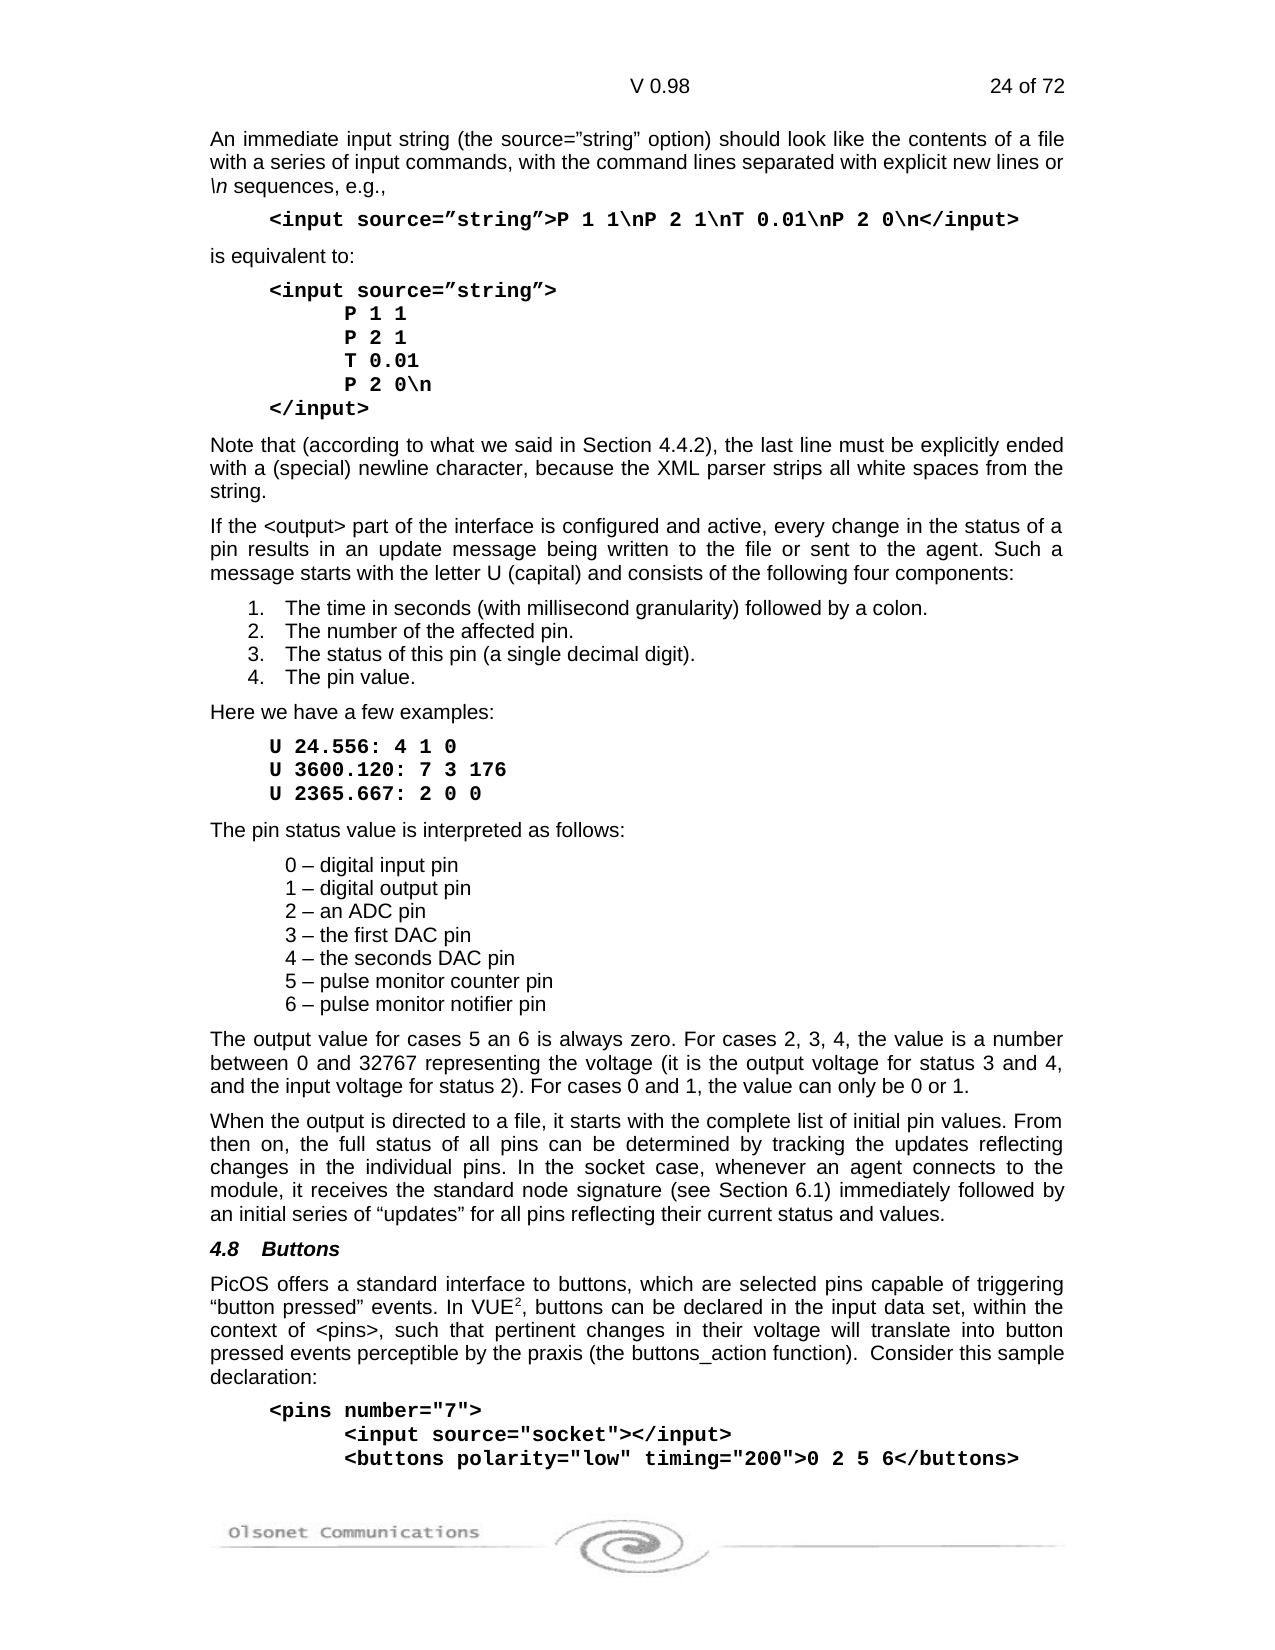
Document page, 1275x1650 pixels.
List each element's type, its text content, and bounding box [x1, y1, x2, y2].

text U 24.556: 4 1 0 [269, 736, 1065, 759]
subtitle Buttons [210, 1237, 1065, 1261]
text An immediate input string (the source=”string” option) should look like the contents of a file with a series of input commands, with the command lines separated with explicit new lines or \n sequences, e.g., [210, 128, 1065, 197]
text Here we have a few examples: [210, 701, 1065, 724]
text U 2365.667: 2 0 0 [269, 783, 1065, 807]
text P 2 1 [269, 327, 1065, 351]
text <input source="socket"></input> [269, 1424, 1065, 1447]
text is equivalent to: [210, 244, 1065, 268]
text When the output is directed to a file, it starts with the complete list of initial pin values. From then on, the full status of all pins can be determined by tracking the updates reflecting changes in the individual pins. In the socket case, whenever an agent connects to the module, it receives the standard node signature (see Section 6.1) immediately followed by an initial series of “updates” for all pins reflecting their current status and values. [210, 1109, 1065, 1226]
text The output value for cases 5 an 6 is always zero. For cases 2, 3, 4, the value is a number between 0 and 32767 representing the voltage (it is the output voltage for status 3 and 4, and the input voltage for status 2). For cases 0 and 1, the value can only be 0 or 1. [210, 1028, 1065, 1098]
text PicOS offers a standard interface to buttons, which are selected pins capable of triggering “button pressed” events. In VUE2, buttons can be declared in the input data set, within the context of <pins>, such that pertinent changes in their voltage will translate into button pressed events perceptible by the praxis (the buttons_action function). Consider this sample declaration: [210, 1272, 1065, 1388]
text U 3600.120: 7 3 176 [269, 759, 1065, 783]
text <input source=”string”>P 1 1\nP 2 1\nT 0.01\nP 2 0\n</input> [269, 209, 1065, 233]
text 3 – the first DAC pin [285, 923, 1065, 946]
text 5 – pulse monitor counter pin [285, 970, 1065, 993]
text 1 – digital output pin [285, 877, 1065, 900]
list The time in seconds (with millisecond granularity) followed by a colon. [247, 596, 1065, 619]
text 0 – digital input pin [285, 853, 1065, 877]
text 6 – pulse monitor notifier pin [285, 993, 1065, 1016]
text Note that (according to what we said in Section 4.4.2), the last line must be explicitly ended with a (special) newline character, because the XML parser strips all white spaces from the string. [210, 433, 1065, 503]
text 4 – the seconds DAC pin [285, 946, 1065, 970]
picture [210, 1504, 1065, 1596]
list The pin value. [247, 666, 1065, 689]
text If the <output> part of the interface is configured and active, every change in the status of a pin results in an update message being written to the file or sent to the agent. Such a message starts with the letter U (capital) and consists of the following four components: [210, 515, 1065, 584]
text 2 – an ADC pin [285, 900, 1065, 923]
text <pins number="7"> [269, 1400, 1065, 1424]
text <input source=”string”> [269, 279, 1065, 303]
text P 2 0\n [269, 374, 1065, 398]
text T 0.01 [269, 351, 1065, 374]
text P 1 1 [269, 303, 1065, 327]
list The number of the affected pin. [247, 619, 1065, 643]
list The status of this pin (a single decimal digit). [247, 643, 1065, 666]
text The pin status value is interpreted as follows: [210, 818, 1065, 842]
text <buttons polarity="low" timing="200">0 2 5 6</buttons> [269, 1447, 1065, 1471]
text </input> [269, 398, 1065, 421]
